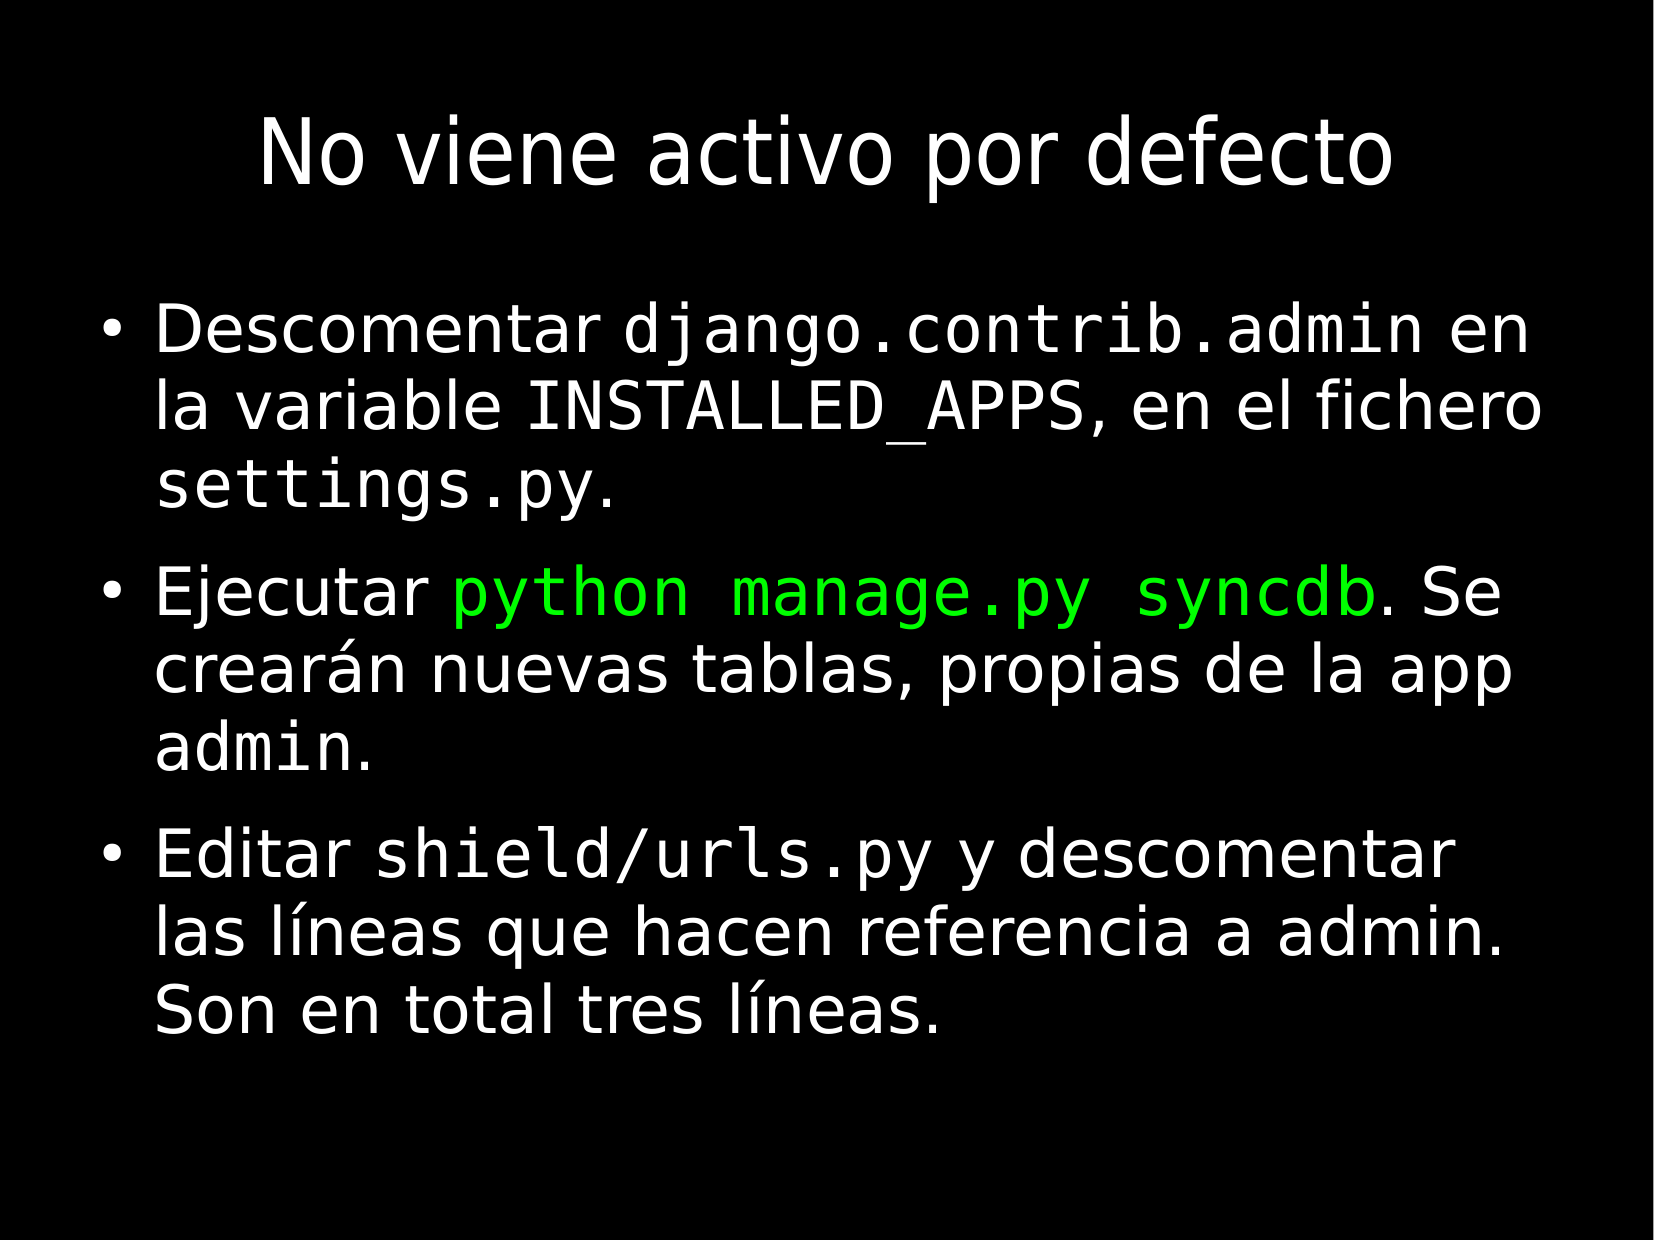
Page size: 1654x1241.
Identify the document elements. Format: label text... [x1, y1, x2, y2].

list Descomentar django.contrib.admin en la variable INSTALLED_APPS, en el fichero settings.py. Ejecutar python manage.py syncdb. Se crearán nuevas tablas, propias de la app admin. Editar shield/urls.py y descomentar las líneas que hacen referencia a admin. Son en total tres líneas. [82, 290, 1571, 1109]
title No viene activo por defecto [82, 49, 1571, 257]
